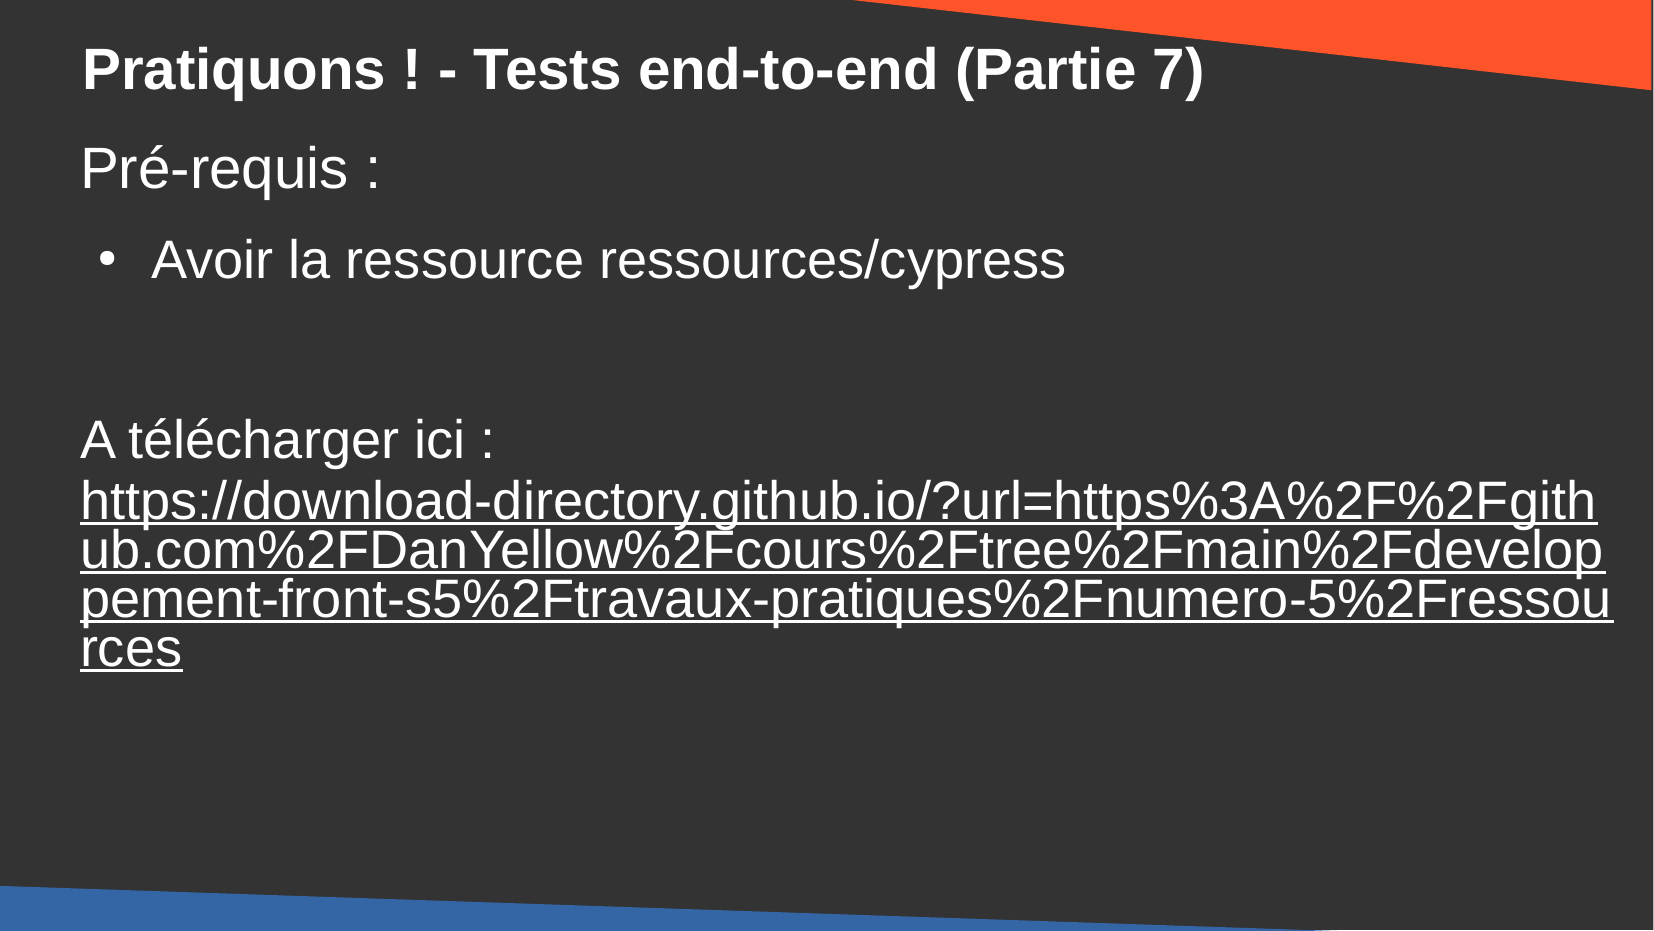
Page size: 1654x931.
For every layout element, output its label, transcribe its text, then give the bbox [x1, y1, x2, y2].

title Pratiquons ! - Tests end-to-end (Partie 7) [82, 37, 1571, 114]
text_box [852, 0, 1652, 91]
list Pré-requis : Avoir la ressource ressources/cypress A télécharger ici : https://download-directory.github.io/?url=https%3A%2F%2Fgithub.com%2FDanYellow%2Fcours%2Ftree%2Fmain%2Fdeveloppement-front-s5%2Ftravaux-pratiques%2Fnumero-5%2Fressources [80, 135, 1620, 721]
text_box [0, 885, 1337, 931]
